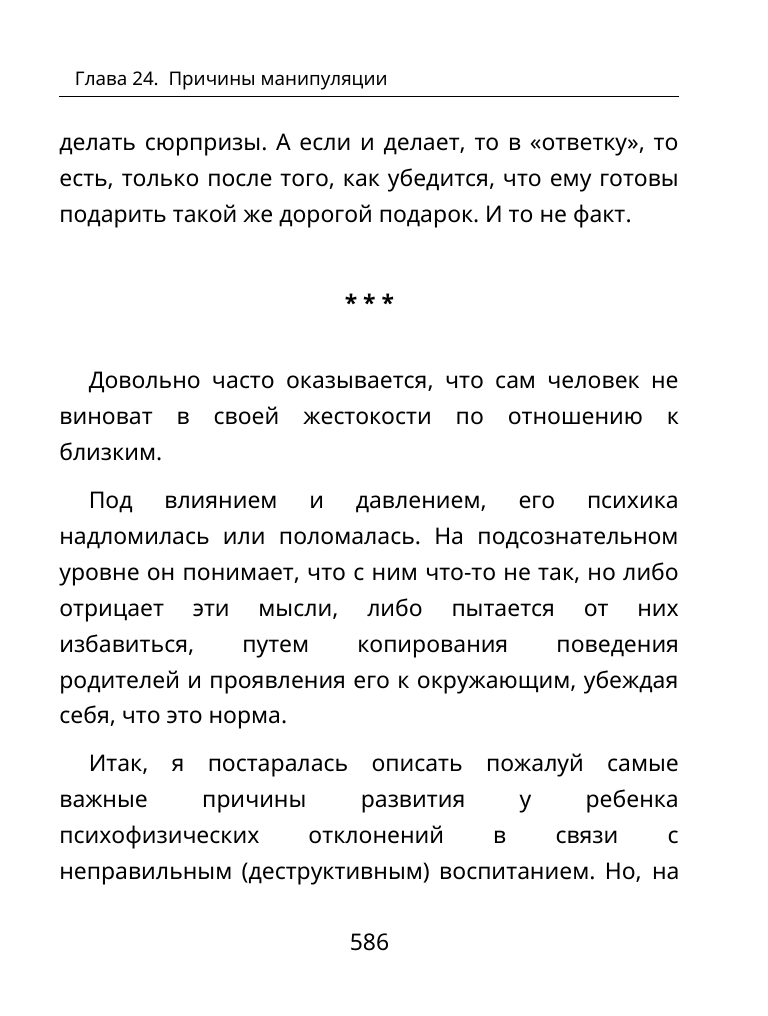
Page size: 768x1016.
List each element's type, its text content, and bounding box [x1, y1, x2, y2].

text Под влиянием и давлением, его психика надломилась или поломалась. На подсознательном уровне он понимает, что с ним что-то не так, но либо отрицает эти мысли, либо пытается от них избавиться, путем копирования поведения родителей и проявления его к окружающим, убеждая себя, что это норма. [59, 484, 679, 731]
text Итак, я постаралась описать пожалуй самые важные причины развития у ребенка психофизических отклонений в связи с неправильным (деструктивным) воспитанием. Но, на [59, 747, 679, 886]
subtitle * * * [59, 287, 679, 318]
text Довольно часто оказывается, что сам человек не виноват в своей жестокости по отношению к близким. [59, 364, 679, 467]
text делать сюрпризы. А если и делает, то в «ответку», то есть, только после того, как убедится, что ему готовы подарить такой же дорогой подарок. И то не факт. [59, 126, 679, 229]
